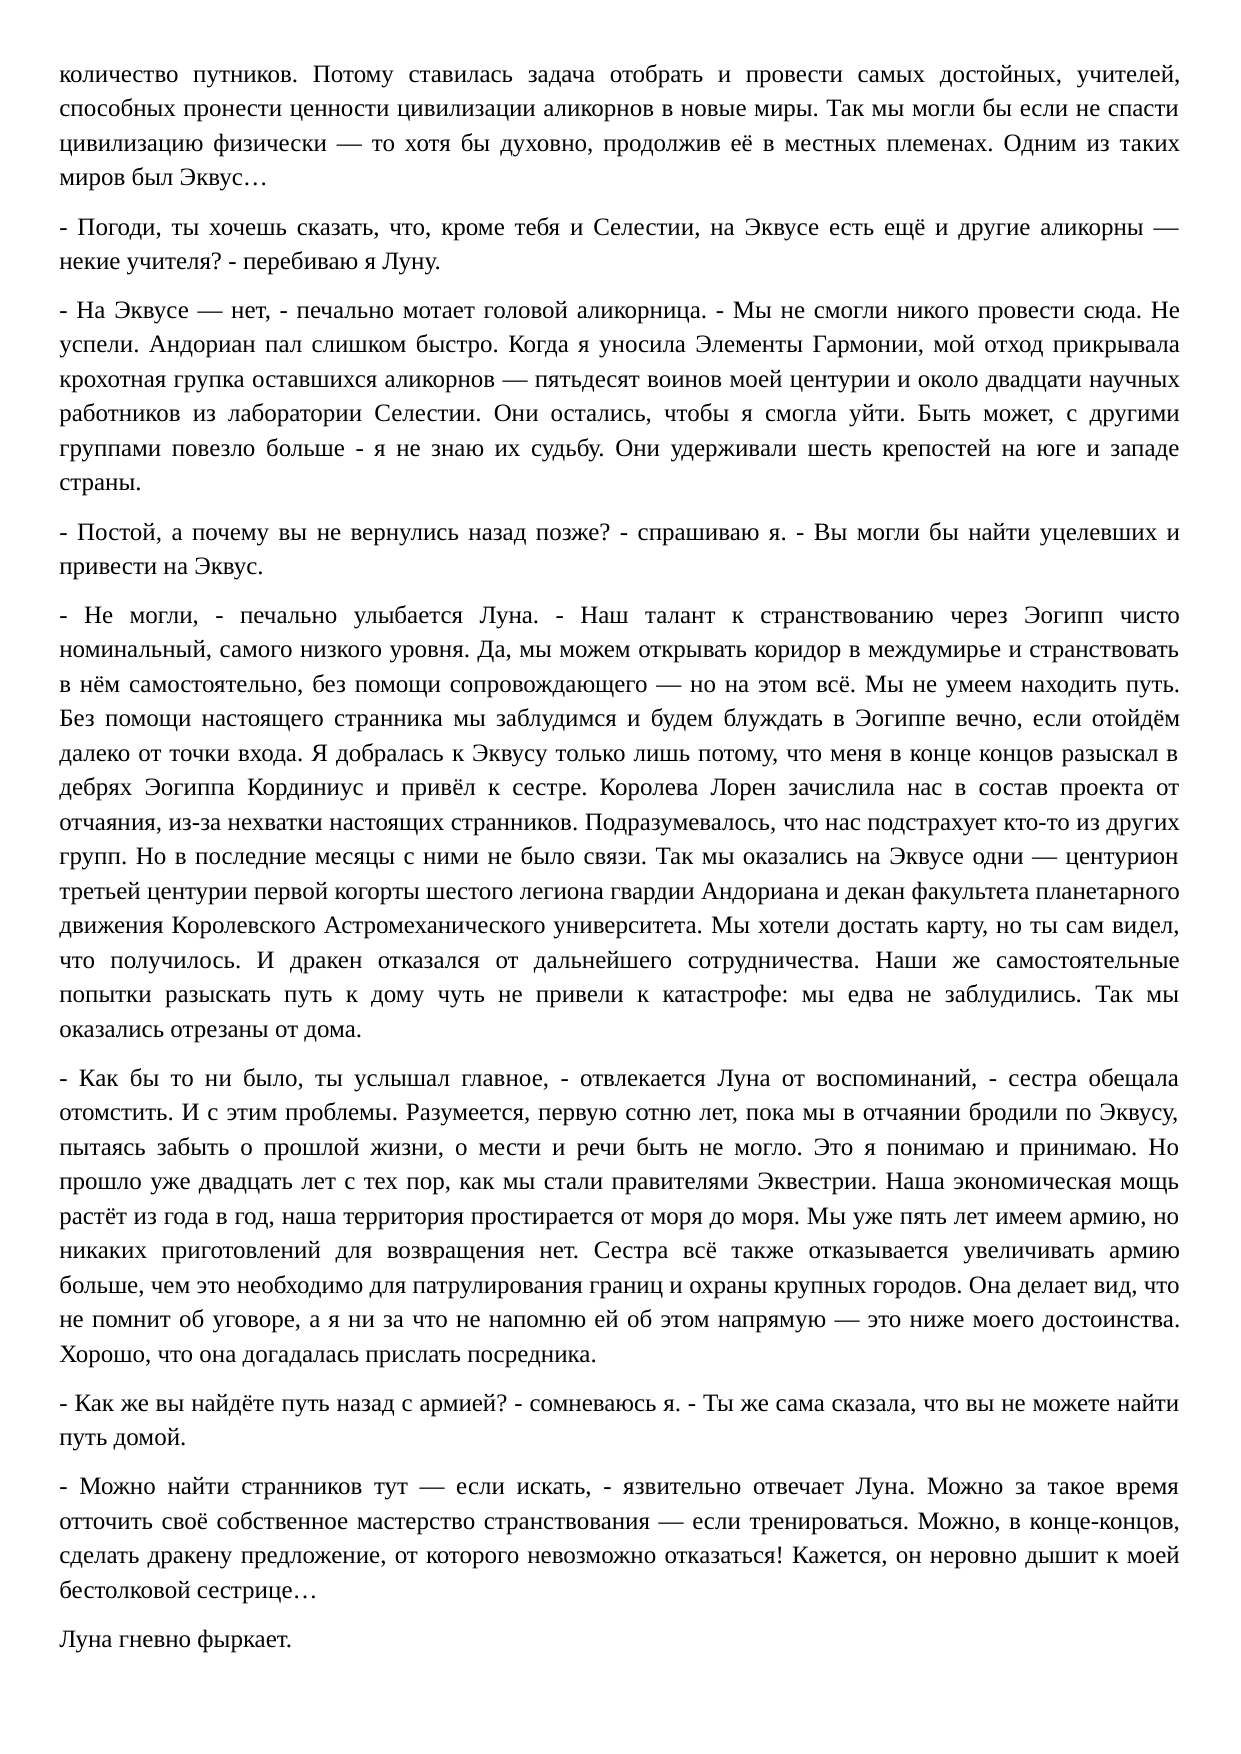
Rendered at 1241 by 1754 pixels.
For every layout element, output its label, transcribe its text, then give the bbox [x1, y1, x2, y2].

text - Погоди, ты хочешь сказать, что, кроме тебя и Селестии, на Эквусе есть ещё и другие аликорны — некие учителя? - перебиваю я Луну. [59, 212, 1181, 275]
text - На Эквусе — нет, - печально мотает головой аликорница. - Мы не смогли никого провести сюда. Не успели. Андориан пал слишком быстро. Когда я уносила Элементы Гармонии, мой отход прикрывала крохотная групка оставшихся аликорнов — пятьдесят воинов моей центурии и около двадцати научных работников из лаборатории Селестии. Они остались, чтобы я смогла уйти. Быть может, с другими группами повезло больше - я не знаю их судьбу. Они удерживали шесть крепостей на юге и западе страны. [59, 295, 1181, 496]
text - Постой, а почему вы не вернулись назад позже? - спрашиваю я. - Вы могли бы найти уцелевших и привести на Эквус. [59, 517, 1181, 580]
text количество путников. Потому ставилась задача отобрать и провести самых достойных, учителей, способных пронести ценности цивилизации аликорнов в новые миры. Так мы могли бы если не спасти цивилизацию физически — то хотя бы духовно, продолжив её в местных племенах. Одним из таких миров был Эквус… [59, 59, 1181, 191]
text - Как же вы найдёте путь назад с армией? - сомневаюсь я. - Ты же сама сказала, что вы не можете найти путь домой. [59, 1388, 1181, 1451]
text Луна гневно фыркает. [59, 1624, 1181, 1653]
text - Можно найти странников тут — если искать, - язвительно отвечает Луна. Можно за такое время отточить своё собственное мастерство странствования — если тренироваться. Можно, в конце-концов, сделать дракену предложение, от которого невозможно отказаться! Кажется, он неровно дышит к моей бестолковой сестрице… [59, 1471, 1181, 1603]
text - Как бы то ни было, ты услышал главное, - отвлекается Луна от воспоминаний, - сестра обещала отомстить. И с этим проблемы. Разумеется, первую сотню лет, пока мы в отчаянии бродили по Эквусу, пытаясь забыть о прошлой жизни, о мести и речи быть не могло. Это я понимаю и принимаю. Но прошло уже двадцать лет с тех пор, как мы стали правителями Эквестрии. Наша экономическая мощь растёт из года в год, наша территория простирается от моря до моря. Мы уже пять лет имеем армию, но никаких приготовлений для возвращения нет. Сестра всё также отказывается увеличивать армию больше, чем это необходимо для патрулирования границ и охраны крупных городов. Она делает вид, что не помнит об уговоре, а я ни за что не напомню ей об этом напрямую — это ниже моего достоинства. Хорошо, что она догадалась прислать посредника. [59, 1063, 1181, 1367]
text - Не могли, - печально улыбается Луна. - Наш талант к странствованию через Эогипп чисто номинальный, самого низкого уровня. Да, мы можем открывать коридор в междумирье и странствовать в нём самостоятельно, без помощи сопровождающего — но на этом всё. Мы не умеем находить путь. Без помощи настоящего странника мы заблудимся и будем блуждать в Эогиппе вечно, если отойдём далеко от точки входа. Я добралась к Эквусу только лишь потому, что меня в конце концов разыскал в дебрях Эогиппа Кординиус и привёл к сестре. Королева Лорен зачислила нас в состав проекта от отчаяния, из-за нехватки настоящих странников. Подразумевалось, что нас подстрахует кто-то из других групп. Но в последние месяцы с ними не было связи. Так мы оказались на Эквусе одни — центурион третьей центурии первой когорты шестого легиона гвардии Андориана и декан факультета планетарного движения Королевского Астромеханического университета. Мы хотели достать карту, но ты сам видел, что получилось. И дракен отказался от дальнейшего сотрудничества. Наши же самостоятельные попытки разыскать путь к дому чуть не привели к катастрофе: мы едва не заблудились. Так мы оказались отрезаны от дома. [59, 600, 1181, 1043]
